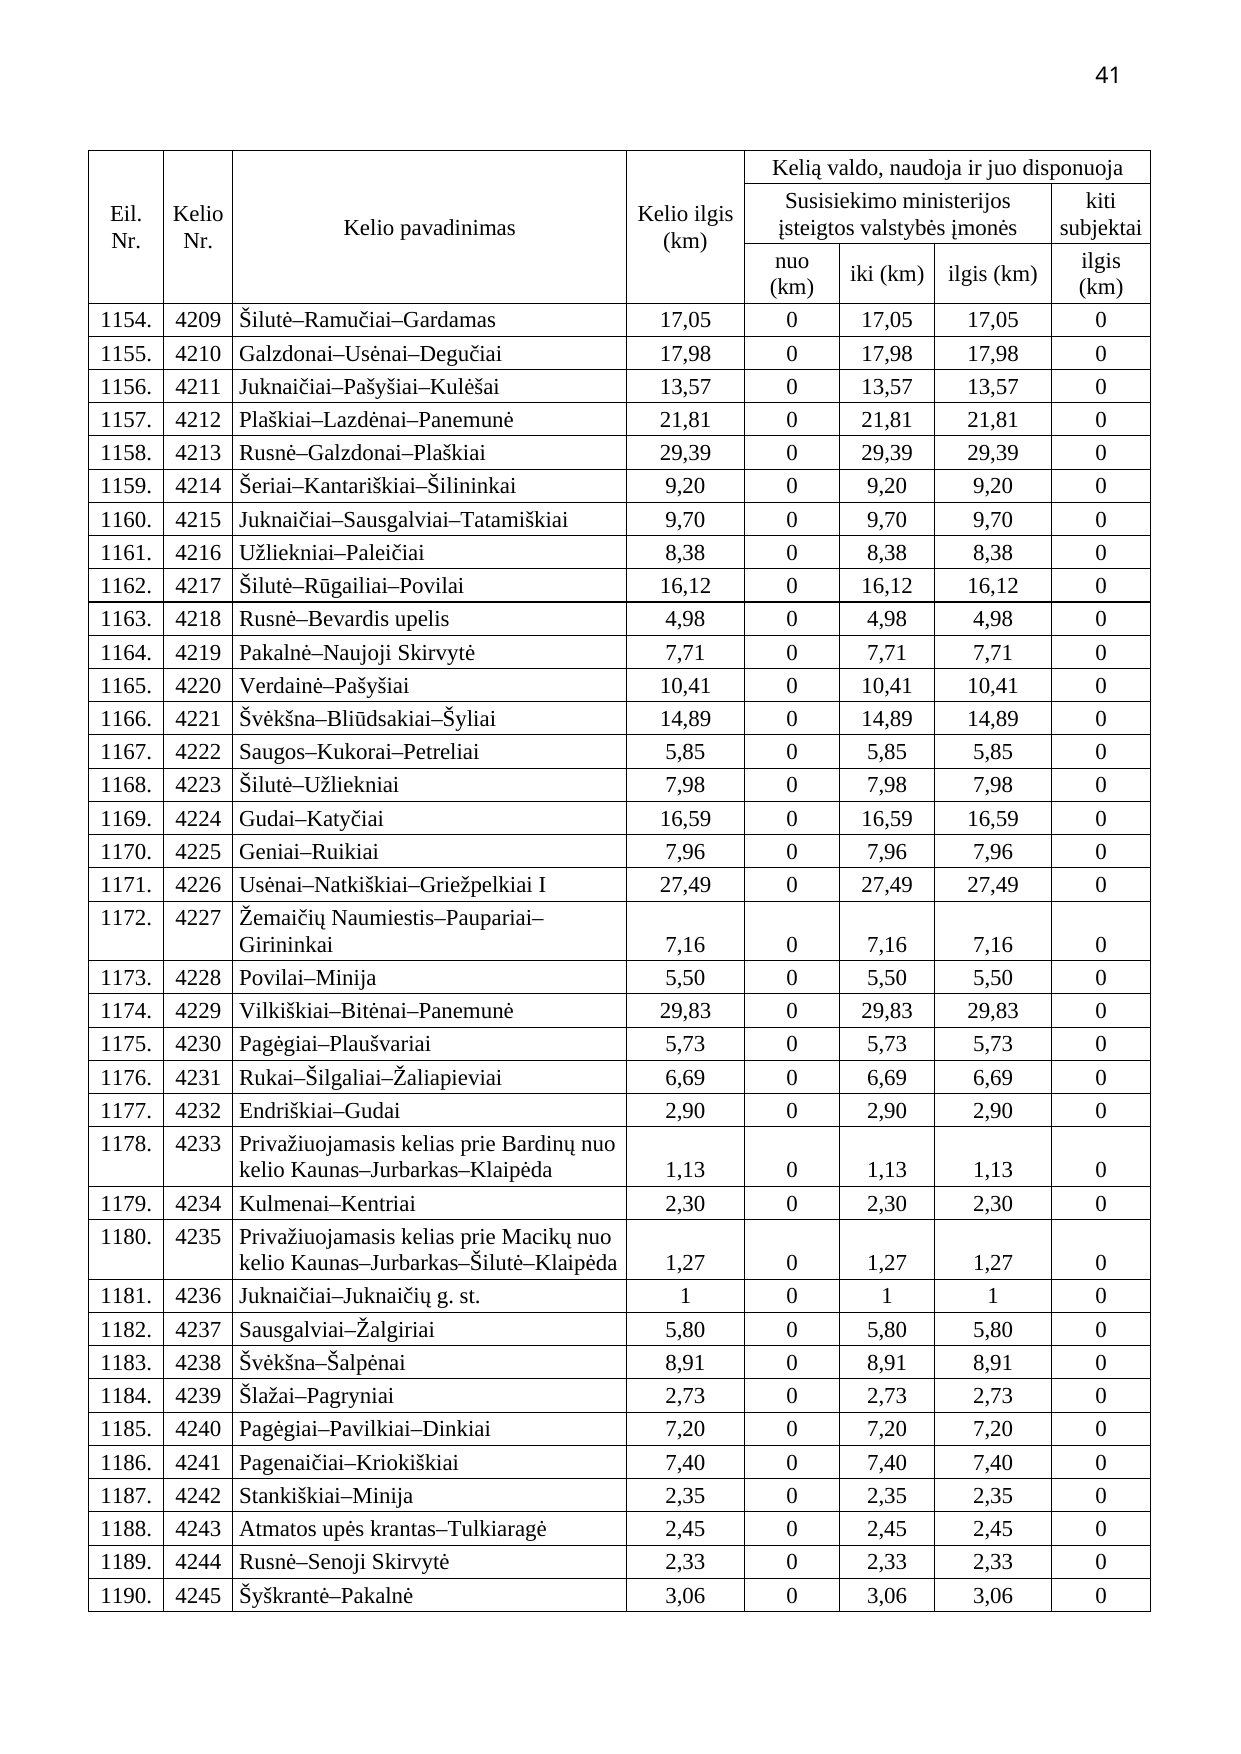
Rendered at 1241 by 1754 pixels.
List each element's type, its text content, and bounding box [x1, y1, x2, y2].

table_cell 1174. [89, 994, 163, 1027]
table_cell 4222 [164, 735, 232, 768]
table_cell 8,91 [935, 1346, 1051, 1378]
table_cell 7,16 [840, 902, 934, 960]
table_cell 2,30 [935, 1187, 1051, 1219]
table_cell 27,49 [935, 868, 1051, 901]
table_cell 1171. [89, 868, 163, 901]
table_cell 0 [745, 1094, 839, 1126]
table_cell 1164. [89, 636, 163, 668]
table_cell 0 [1052, 994, 1150, 1027]
table_cell 9,20 [627, 470, 744, 502]
table_cell 0 [1052, 470, 1150, 502]
table_cell 0 [1052, 1028, 1150, 1060]
table_cell 9,20 [935, 470, 1051, 502]
table_cell Atmatos upės krantas–Tulkiaragė [233, 1512, 626, 1544]
table_cell ilgis (km) [1052, 244, 1150, 302]
table_cell 1160. [89, 503, 163, 535]
table_cell 2,73 [627, 1379, 744, 1412]
table_cell 1178. [89, 1127, 163, 1186]
table_cell 1179. [89, 1187, 163, 1219]
table_cell 0 [745, 669, 839, 701]
table_cell 2,30 [627, 1187, 744, 1219]
table_cell 8,38 [840, 536, 934, 568]
table_cell 1184. [89, 1379, 163, 1412]
table_cell 4236 [164, 1280, 232, 1312]
table_cell 0 [745, 470, 839, 502]
table_cell 4,98 [935, 603, 1051, 635]
table_cell 10,41 [840, 669, 934, 701]
table_cell 0 [1052, 1346, 1150, 1378]
table_cell 1154. [89, 304, 163, 336]
table_cell 0 [745, 769, 839, 801]
table_cell Vilkiškiai–Bitėnai–Panemunė [233, 994, 626, 1027]
table_cell 4242 [164, 1479, 232, 1511]
table_cell 0 [745, 902, 839, 960]
table_cell 6,69 [627, 1061, 744, 1093]
table_cell iki (km) [840, 244, 934, 302]
table_cell 9,20 [840, 470, 934, 502]
table_cell 29,83 [840, 994, 934, 1027]
table_cell 0 [1052, 603, 1150, 635]
table_cell 0 [1052, 1413, 1150, 1445]
table_cell 4220 [164, 669, 232, 701]
table_cell Šilutė–Ramučiai–Gardamas [233, 304, 626, 336]
table_cell 10,41 [935, 669, 1051, 701]
table_cell 13,57 [627, 370, 744, 402]
table_cell 4216 [164, 536, 232, 568]
table_cell 4218 [164, 603, 232, 635]
table_cell 2,90 [627, 1094, 744, 1126]
table_cell 16,59 [627, 802, 744, 834]
table_cell 4225 [164, 835, 232, 867]
table_cell 17,05 [935, 304, 1051, 336]
table_cell 4213 [164, 436, 232, 468]
table_cell 8,91 [840, 1346, 934, 1378]
table_cell 1188. [89, 1512, 163, 1544]
table_cell 1 [840, 1280, 934, 1312]
table_cell 0 [1052, 1512, 1150, 1544]
table_cell 7,40 [935, 1446, 1051, 1478]
table_cell 1170. [89, 835, 163, 867]
table_cell 2,33 [840, 1546, 934, 1578]
table_cell 0 [745, 1512, 839, 1544]
table_cell 1 [627, 1280, 744, 1312]
table_cell 16,12 [627, 569, 744, 601]
table_cell 7,96 [627, 835, 744, 867]
table_cell 5,85 [840, 735, 934, 768]
table_cell 0 [745, 1546, 839, 1578]
table_cell 4232 [164, 1094, 232, 1126]
table_cell 1157. [89, 403, 163, 435]
table_cell 17,98 [840, 337, 934, 369]
table_cell Kulmenai–Kentriai [233, 1187, 626, 1219]
table_cell 0 [745, 868, 839, 901]
table_cell 0 [745, 1379, 839, 1412]
table_cell Gudai–Katyčiai [233, 802, 626, 834]
table_cell 0 [1052, 1379, 1150, 1412]
table_cell 0 [1052, 1127, 1150, 1186]
table_cell 0 [1052, 1546, 1150, 1578]
table_cell 1166. [89, 702, 163, 734]
table_cell 4219 [164, 636, 232, 668]
table_cell Usėnai–Natkiškiai–Griežpelkiai I [233, 868, 626, 901]
table_cell 1180. [89, 1220, 163, 1279]
table_cell Žemaičių Naumiestis–Paupariai–Girininkai [233, 902, 626, 960]
table_cell Pakalnė–Naujoji Skirvytė [233, 636, 626, 668]
table_cell Juknaičiai–Sausgalviai–Tatamiškiai [233, 503, 626, 535]
table_cell 16,12 [840, 569, 934, 601]
table_cell 1187. [89, 1479, 163, 1511]
table_cell 7,71 [840, 636, 934, 668]
table_cell 5,80 [935, 1313, 1051, 1345]
table_cell 0 [745, 337, 839, 369]
table_cell 1177. [89, 1094, 163, 1126]
table_cell 0 [1052, 702, 1150, 734]
table_cell 2,35 [627, 1479, 744, 1511]
table_cell 2,45 [935, 1512, 1051, 1544]
table_cell Plaškiai–Lazdėnai–Panemunė [233, 403, 626, 435]
table_cell 2,33 [935, 1546, 1051, 1578]
table_cell 0 [745, 1346, 839, 1378]
table_cell 4245 [164, 1579, 232, 1611]
table_cell 14,89 [627, 702, 744, 734]
table_header Eil. Nr. [89, 151, 163, 302]
table_cell 2,73 [935, 1379, 1051, 1412]
table_cell 0 [745, 569, 839, 601]
table_cell 1,27 [840, 1220, 934, 1279]
table_cell 0 [1052, 1280, 1150, 1312]
table_cell 21,81 [935, 403, 1051, 435]
table_cell 29,39 [627, 436, 744, 468]
table_cell 14,89 [935, 702, 1051, 734]
table_cell Saugos–Kukorai–Petreliai [233, 735, 626, 768]
table_cell Rukai–Šilgaliai–Žaliapieviai [233, 1061, 626, 1093]
table_cell 4237 [164, 1313, 232, 1345]
table_cell nuo (km) [745, 244, 839, 302]
table_cell Endriškiai–Gudai [233, 1094, 626, 1126]
table_cell 4,98 [840, 603, 934, 635]
table_cell 1167. [89, 735, 163, 768]
table_cell Sausgalviai–Žalgiriai [233, 1313, 626, 1345]
table_cell 4230 [164, 1028, 232, 1060]
table_cell 1,27 [935, 1220, 1051, 1279]
table_cell 0 [745, 403, 839, 435]
table_cell 5,73 [840, 1028, 934, 1060]
table_cell Geniai–Ruikiai [233, 835, 626, 867]
table_cell Šeriai–Kantariškiai–Šilininkai [233, 470, 626, 502]
table_cell 0 [1052, 569, 1150, 601]
table_cell 0 [745, 1127, 839, 1186]
table_cell 0 [1052, 802, 1150, 834]
table_cell 1158. [89, 436, 163, 468]
table_header Kelią valdo, naudoja ir juo disponuoja [745, 151, 1150, 183]
table_cell 7,20 [935, 1413, 1051, 1445]
table_cell 1165. [89, 669, 163, 701]
table_cell Pagėgiai–Plaušvariai [233, 1028, 626, 1060]
table_cell 13,57 [935, 370, 1051, 402]
table_cell 7,40 [840, 1446, 934, 1478]
table_cell 2,33 [627, 1546, 744, 1578]
table_cell 0 [745, 802, 839, 834]
table_cell 1185. [89, 1413, 163, 1445]
table_header Kelio pavadinimas [233, 151, 626, 302]
table_cell 4227 [164, 902, 232, 960]
table_cell 4210 [164, 337, 232, 369]
table_cell 29,39 [840, 436, 934, 468]
table_cell Rusnė–Senoji Skirvytė [233, 1546, 626, 1578]
table_cell 21,81 [840, 403, 934, 435]
table_cell 0 [745, 536, 839, 568]
table_cell 4211 [164, 370, 232, 402]
table_cell 4209 [164, 304, 232, 336]
table_cell 0 [1052, 1446, 1150, 1478]
table_cell 0 [1052, 337, 1150, 369]
table_cell 4244 [164, 1546, 232, 1578]
table_cell 4,98 [627, 603, 744, 635]
table_cell 8,38 [935, 536, 1051, 568]
table_cell 4238 [164, 1346, 232, 1378]
table_cell Šyškrantė–Pakalnė [233, 1579, 626, 1611]
table_cell 4240 [164, 1413, 232, 1445]
table_cell 0 [745, 603, 839, 635]
table_cell 0 [745, 636, 839, 668]
table_cell 7,98 [935, 769, 1051, 801]
table_cell 0 [745, 1579, 839, 1611]
table_header Kelio ilgis (km) [627, 151, 744, 302]
table_cell 27,49 [840, 868, 934, 901]
table_cell 17,98 [935, 337, 1051, 369]
table_cell 0 [1052, 636, 1150, 668]
table_cell 1176. [89, 1061, 163, 1093]
table_cell 2,90 [840, 1094, 934, 1126]
table_cell 7,40 [627, 1446, 744, 1478]
table_cell 1175. [89, 1028, 163, 1060]
table_cell 1190. [89, 1579, 163, 1611]
table_cell Galzdonai–Usėnai–Degučiai [233, 337, 626, 369]
table_cell 2,45 [840, 1512, 934, 1544]
table_cell Rusnė–Bevardis upelis [233, 603, 626, 635]
table_cell Juknaičiai–Juknaičių g. st. [233, 1280, 626, 1312]
table_cell 17,05 [627, 304, 744, 336]
table_cell 29,39 [935, 436, 1051, 468]
table_cell 0 [745, 702, 839, 734]
table_cell 7,16 [935, 902, 1051, 960]
table_cell 16,12 [935, 569, 1051, 601]
table_cell 0 [1052, 1061, 1150, 1093]
table_cell 6,69 [935, 1061, 1051, 1093]
table_cell 4215 [164, 503, 232, 535]
table_cell 4214 [164, 470, 232, 502]
table_cell 4224 [164, 802, 232, 834]
table_cell 0 [745, 436, 839, 468]
table_cell 5,80 [840, 1313, 934, 1345]
table_cell 5,85 [627, 735, 744, 768]
table_cell 2,35 [935, 1479, 1051, 1511]
table_cell 0 [745, 1061, 839, 1093]
table_cell 2,45 [627, 1512, 744, 1544]
table_cell 5,85 [935, 735, 1051, 768]
table_cell 8,38 [627, 536, 744, 568]
table_cell 0 [745, 961, 839, 993]
table_cell 4229 [164, 994, 232, 1027]
table_cell 4239 [164, 1379, 232, 1412]
table_cell 21,81 [627, 403, 744, 435]
table_cell Pagenaičiai–Kriokiškiai [233, 1446, 626, 1478]
table_cell Šilutė–Užliekniai [233, 769, 626, 801]
table_cell 0 [745, 1479, 839, 1511]
table_cell 1155. [89, 337, 163, 369]
table_cell 1159. [89, 470, 163, 502]
table_cell 14,89 [840, 702, 934, 734]
table_cell 1183. [89, 1346, 163, 1378]
table_header Kelio Nr. [164, 151, 232, 302]
table_cell 0 [1052, 436, 1150, 468]
table_cell 8,91 [627, 1346, 744, 1378]
table_cell 0 [1052, 735, 1150, 768]
table_cell 1162. [89, 569, 163, 601]
table_cell 9,70 [935, 503, 1051, 535]
table_cell 0 [1052, 669, 1150, 701]
table_cell 1,13 [627, 1127, 744, 1186]
table_cell 4234 [164, 1187, 232, 1219]
table_cell Šlažai–Pagryniai [233, 1379, 626, 1412]
table_cell 0 [1052, 902, 1150, 960]
table_cell 0 [745, 994, 839, 1027]
table_cell 4212 [164, 403, 232, 435]
table_cell 0 [745, 735, 839, 768]
table_cell 0 [745, 1220, 839, 1279]
table_cell 4233 [164, 1127, 232, 1186]
table_cell 0 [745, 1187, 839, 1219]
table_cell 1168. [89, 769, 163, 801]
table_cell 4231 [164, 1061, 232, 1093]
table_cell 0 [745, 1280, 839, 1312]
table_cell 2,73 [840, 1379, 934, 1412]
table_cell 7,98 [627, 769, 744, 801]
table_cell 29,83 [935, 994, 1051, 1027]
table_cell Privažiuojamasis kelias prie Macikų nuo kelio Kaunas–Jurbarkas–Šilutė–Klaipėda [233, 1220, 626, 1279]
table_cell 3,06 [840, 1579, 934, 1611]
table_cell 4241 [164, 1446, 232, 1478]
table_cell 7,20 [840, 1413, 934, 1445]
table_cell 0 [1052, 1220, 1150, 1279]
table_cell Privažiuojamasis kelias prie Bardinų nuo kelio Kaunas–Jurbarkas–Klaipėda [233, 1127, 626, 1186]
table_cell 0 [1052, 503, 1150, 535]
table_cell Šilutė–Rūgailiai–Povilai [233, 569, 626, 601]
table_cell 1182. [89, 1313, 163, 1345]
table_cell 0 [745, 503, 839, 535]
table_cell 1156. [89, 370, 163, 402]
table_cell 0 [1052, 1479, 1150, 1511]
table_cell 1163. [89, 603, 163, 635]
table_cell 4226 [164, 868, 232, 901]
table_cell Užliekniai–Paleičiai [233, 536, 626, 568]
table_cell Švėkšna–Bliūdsakiai–Šyliai [233, 702, 626, 734]
table_cell 2,90 [935, 1094, 1051, 1126]
table_cell 5,73 [935, 1028, 1051, 1060]
table_cell 4228 [164, 961, 232, 993]
table_cell 7,96 [840, 835, 934, 867]
table_cell 0 [1052, 1579, 1150, 1611]
table_cell 0 [745, 1413, 839, 1445]
table_cell 17,05 [840, 304, 934, 336]
table_cell 0 [1052, 835, 1150, 867]
table_cell Verdainė–Pašyšiai [233, 669, 626, 701]
table_cell 1161. [89, 536, 163, 568]
table_cell Pagėgiai–Pavilkiai–Dinkiai [233, 1413, 626, 1445]
table_cell 1169. [89, 802, 163, 834]
table_cell 1,27 [627, 1220, 744, 1279]
table_cell Juknaičiai–Pašyšiai–Kulėšai [233, 370, 626, 402]
table_cell 4223 [164, 769, 232, 801]
table_cell 1,13 [935, 1127, 1051, 1186]
table_cell 5,50 [627, 961, 744, 993]
table_cell 0 [1052, 961, 1150, 993]
table_cell 0 [1052, 304, 1150, 336]
table_cell 1172. [89, 902, 163, 960]
table_cell 4217 [164, 569, 232, 601]
table_cell 0 [1052, 1094, 1150, 1126]
table_cell 0 [1052, 536, 1150, 568]
table_cell 0 [745, 1446, 839, 1478]
table_cell Švėkšna–Šalpėnai [233, 1346, 626, 1378]
table_cell kiti subjektai [1052, 184, 1150, 243]
table_cell 7,98 [840, 769, 934, 801]
table_cell 13,57 [840, 370, 934, 402]
table_cell 16,59 [840, 802, 934, 834]
table_cell 0 [1052, 1187, 1150, 1219]
table_cell 17,98 [627, 337, 744, 369]
table_cell 10,41 [627, 669, 744, 701]
table_cell 0 [1052, 1313, 1150, 1345]
table_cell 0 [1052, 370, 1150, 402]
table_cell 3,06 [627, 1579, 744, 1611]
table_cell 0 [1052, 403, 1150, 435]
table_cell Povilai–Minija [233, 961, 626, 993]
table_cell 0 [745, 370, 839, 402]
table_cell 7,71 [627, 636, 744, 668]
table_cell Susisiekimo ministerijos įsteigtos valstybės įmonės [745, 184, 1051, 243]
table_cell 1189. [89, 1546, 163, 1578]
table_cell 3,06 [935, 1579, 1051, 1611]
table_cell 0 [1052, 769, 1150, 801]
table_cell 0 [745, 1028, 839, 1060]
table_cell 1 [935, 1280, 1051, 1312]
table_cell 1186. [89, 1446, 163, 1478]
table_cell 4235 [164, 1220, 232, 1279]
table_cell 4243 [164, 1512, 232, 1544]
table_cell 6,69 [840, 1061, 934, 1093]
table_cell 9,70 [627, 503, 744, 535]
table_cell 1173. [89, 961, 163, 993]
table_cell 7,20 [627, 1413, 744, 1445]
table_cell 0 [745, 835, 839, 867]
table_cell 7,96 [935, 835, 1051, 867]
table_cell 0 [745, 1313, 839, 1345]
table_cell 7,16 [627, 902, 744, 960]
table_cell 27,49 [627, 868, 744, 901]
table_cell 16,59 [935, 802, 1051, 834]
table_cell 5,50 [935, 961, 1051, 993]
table_cell 5,50 [840, 961, 934, 993]
table_cell Stankiškiai–Minija [233, 1479, 626, 1511]
table_cell 0 [1052, 868, 1150, 901]
table_cell ilgis (km) [935, 244, 1051, 302]
table_cell 0 [745, 304, 839, 336]
table_cell 29,83 [627, 994, 744, 1027]
table_cell 1,13 [840, 1127, 934, 1186]
table_cell 5,73 [627, 1028, 744, 1060]
table_cell 5,80 [627, 1313, 744, 1345]
table_cell 1181. [89, 1280, 163, 1312]
table_cell 7,71 [935, 636, 1051, 668]
table_cell 2,35 [840, 1479, 934, 1511]
table_cell 2,30 [840, 1187, 934, 1219]
table_cell Rusnė–Galzdonai–Plaškiai [233, 436, 626, 468]
table_cell 4221 [164, 702, 232, 734]
table_cell 9,70 [840, 503, 934, 535]
